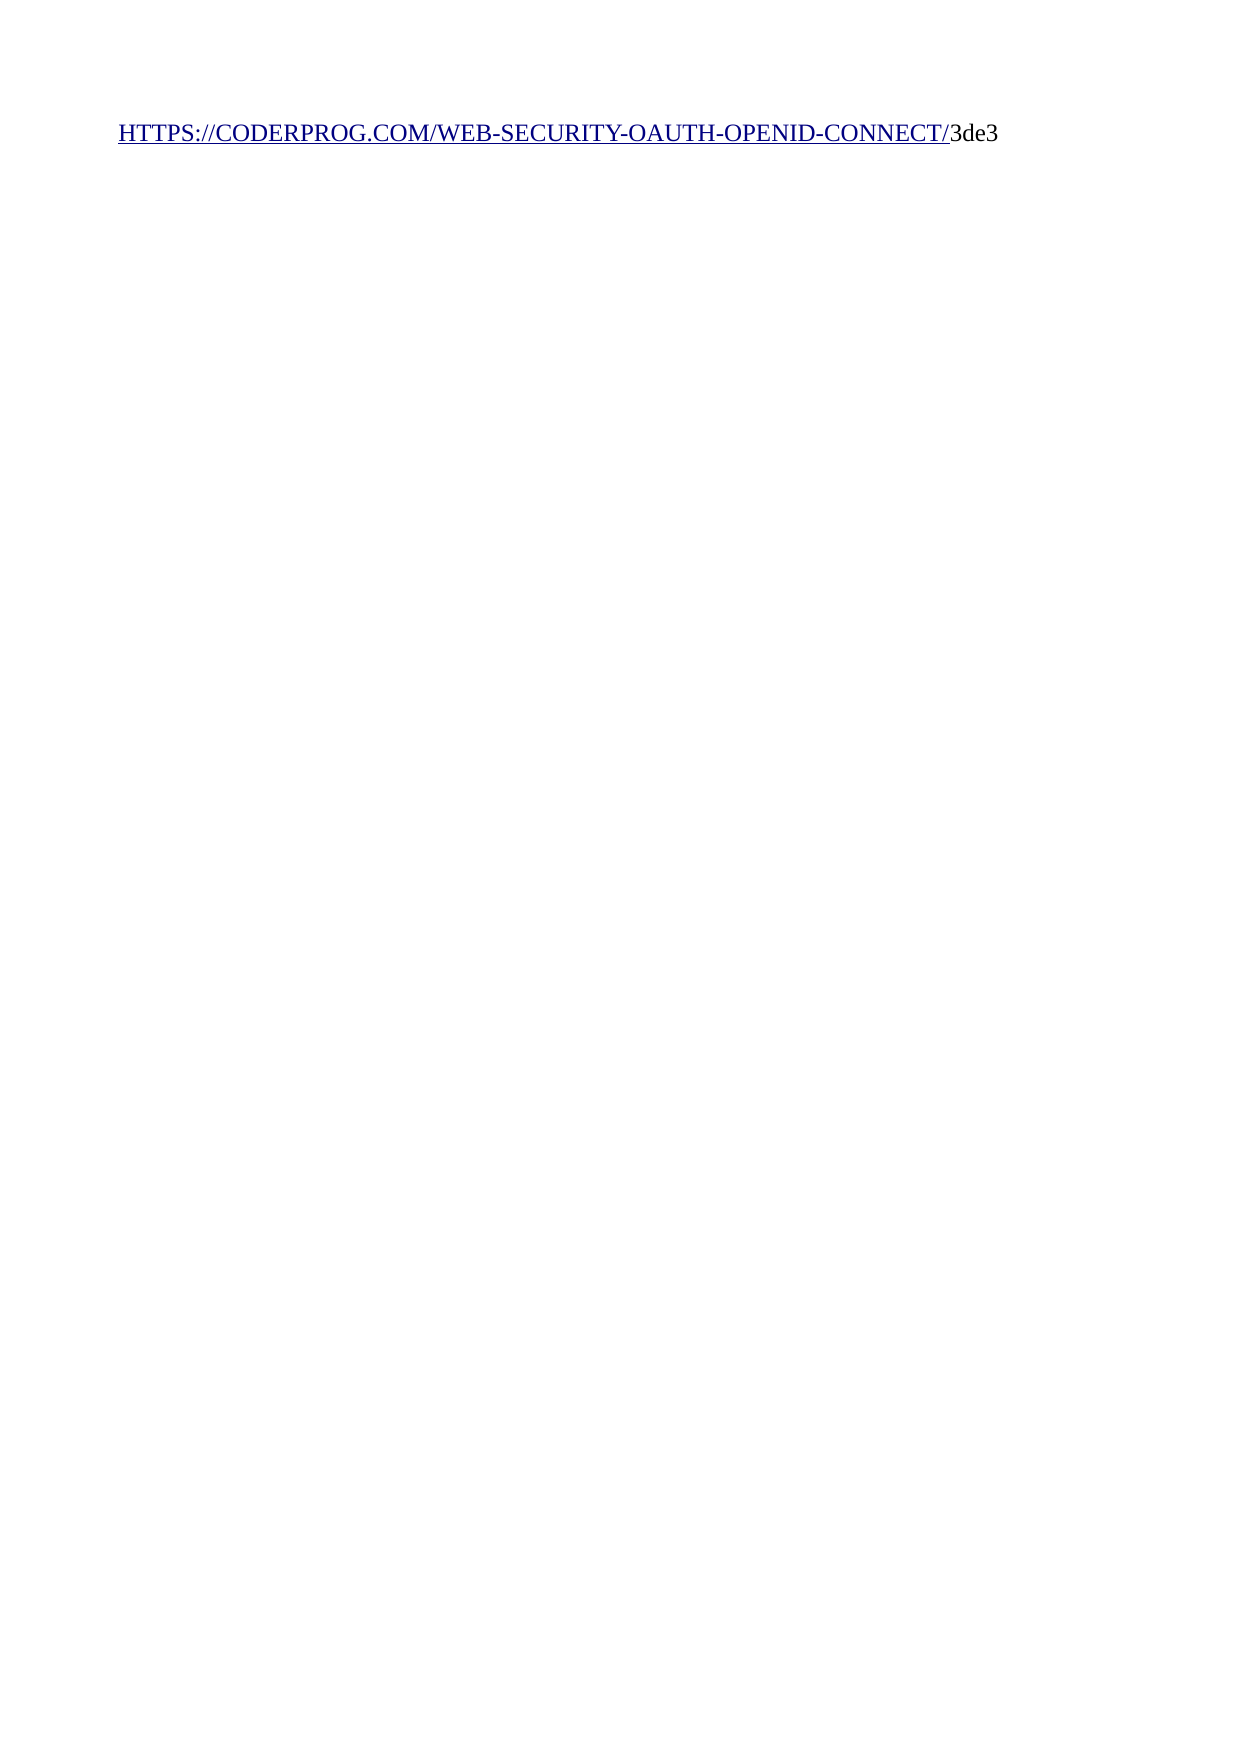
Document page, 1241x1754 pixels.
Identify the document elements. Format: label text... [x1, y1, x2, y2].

text HTTPS://CODERPROG.COM/WEB-SECURITY-OAUTH-OPENID-CONNECT/3de3 [118, 118, 1122, 147]
